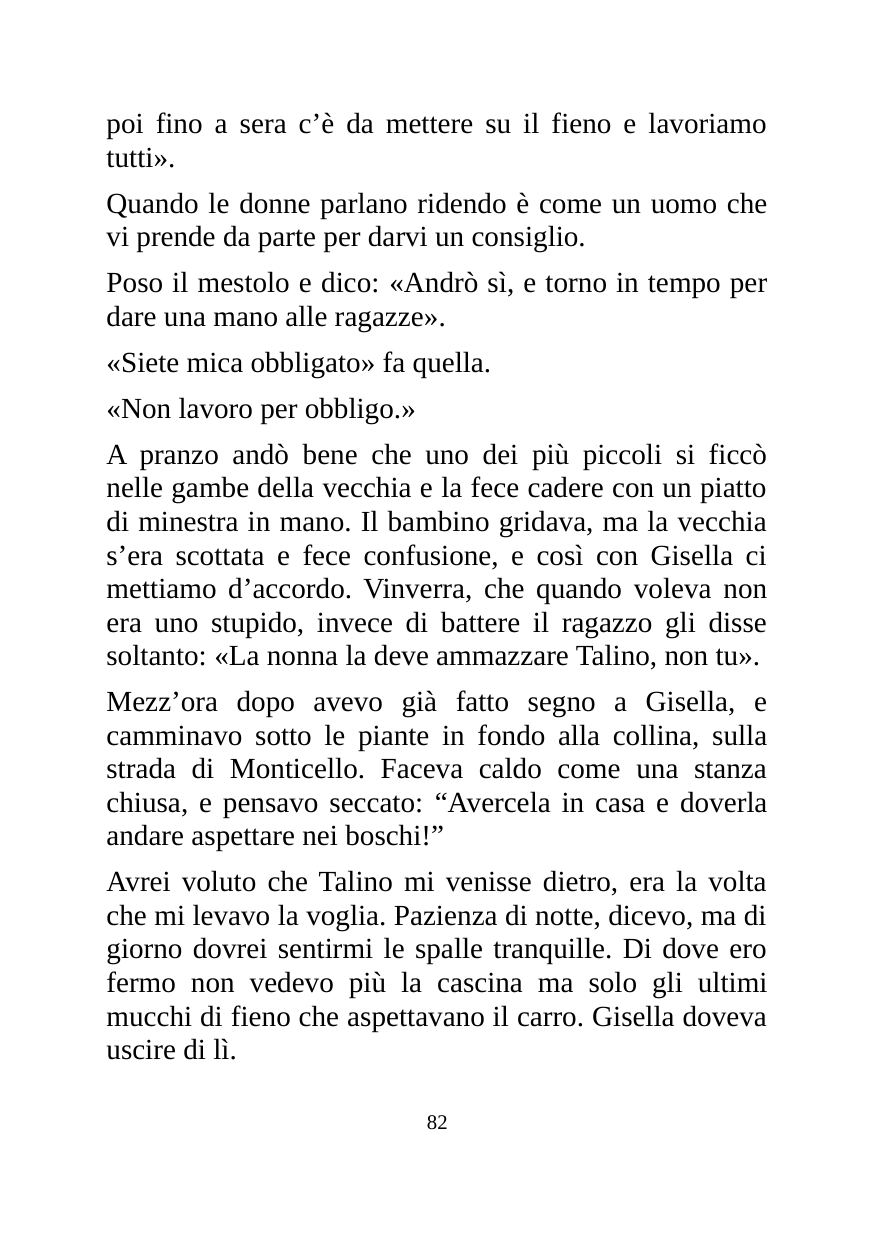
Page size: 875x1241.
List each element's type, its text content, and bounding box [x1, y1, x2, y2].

text poi fino a sera c’è da mettere su il fieno e lavoriamo tutti». [106, 106, 768, 173]
text Mezz’ora dopo avevo già fatto segno a Gisella, e camminavo sotto le piante in fondo alla collina, sulla strada di Monticello. Faceva caldo come una stanza chiusa, e pensavo seccato: “Avercela in casa e doverla andare aspettare nei boschi!” [106, 684, 768, 852]
text «Non lavoro per obbligo.» [106, 391, 768, 424]
text Quando le donne parlano ridendo è come un uomo che vi prende da parte per darvi un consiglio. [106, 186, 768, 253]
text «Siete mica obbligato» fa quella. [106, 345, 768, 378]
text A pranzo andò bene che uno dei più piccoli si ficcò nelle gambe della vecchia e la fece cadere con un piatto di minestra in mano. Il bambino gridava, ma la vecchia s’era scottata e fece confusione, e così con Gisella ci mettiamo d’accordo. Vinverra, che quando voleva non era uno stupido, invece di battere il ragazzo gli disse soltanto: «La nonna la deve ammazzare Talino, non tu». [106, 437, 768, 672]
text Poso il mestolo e dico: «Andrò sì, e torno in tempo per dare una mano alle ragazze». [106, 265, 768, 332]
text Avrei voluto che Talino mi venisse dietro, era la volta che mi levavo la voglia. Pazienza di notte, dicevo, ma di giorno dovrei sentirmi le spalle tranquille. Di dove ero fermo non vedevo più la cascina ma solo gli ultimi mucchi di fieno che aspettavano il carro. Gisella doveva uscire di lì. [106, 864, 768, 1066]
